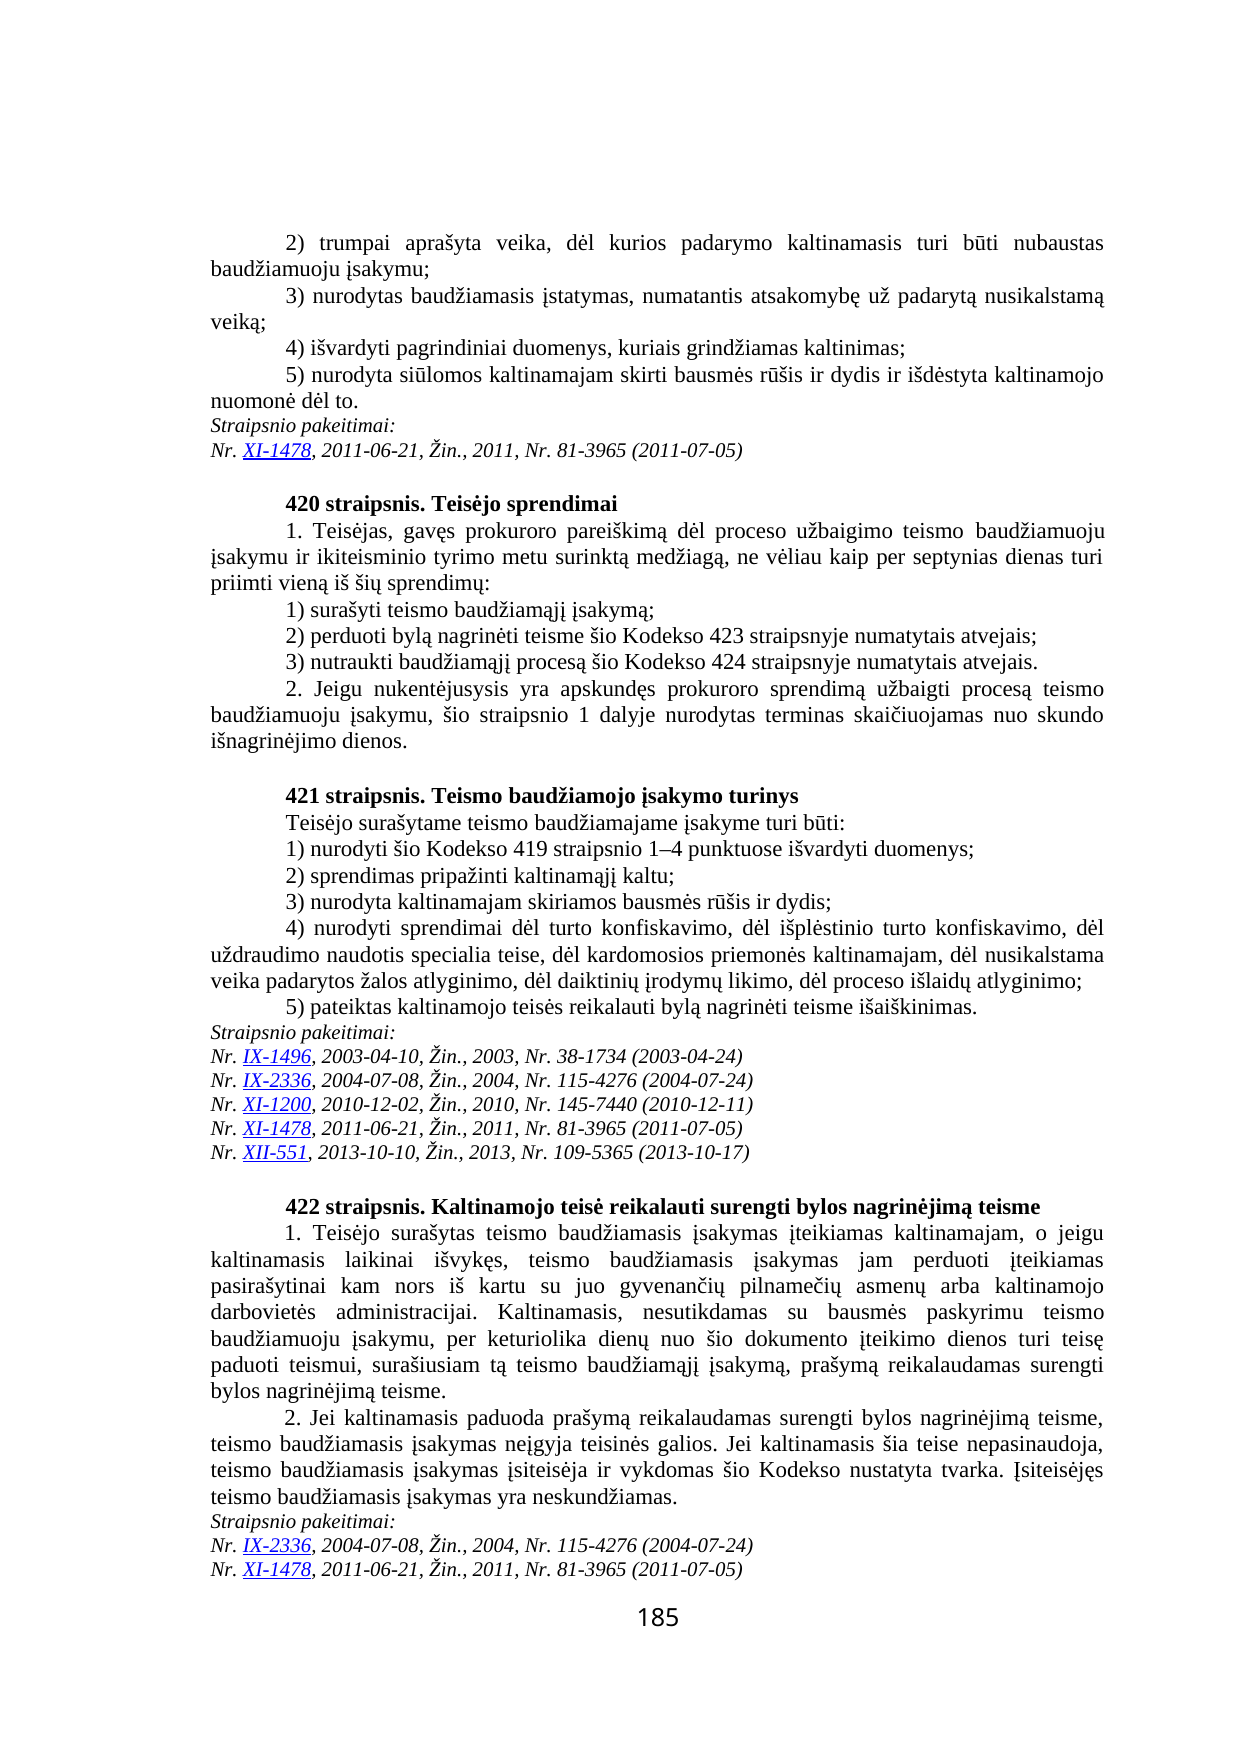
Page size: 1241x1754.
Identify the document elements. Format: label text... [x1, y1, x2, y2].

text Teisėjo surašytame teismo baudžiamajame įsakyme turi būti: [210, 809, 1105, 835]
text Straipsnio pakeitimai: [210, 413, 1105, 437]
text 3) nurodyta kaltinamajam skiriamos bausmės rūšis ir dydis; [210, 888, 1105, 914]
text Nr. IX-1496, 2003-04-10, Žin., 2003, Nr. 38-1734 (2003-04-24) [210, 1044, 1105, 1068]
text Nr. XI-1478, 2011-06-21, Žin., 2011, Nr. 81-3965 (2011-07-05) [210, 1116, 1105, 1140]
text Nr. XI-1478, 2011-06-21, Žin., 2011, Nr. 81-3965 (2011-07-05) [210, 1557, 1105, 1581]
text 3) nurodytas baudžiamasis įstatymas, numatantis atsakomybę už padarytą nusikalstamą veiką; [210, 282, 1105, 334]
text 2) perduoti bylą nagrinėti teisme šio Kodekso 423 straipsnyje numatytais atvejais; [210, 622, 1105, 648]
text Nr. IX-2336, 2004-07-08, Žin., 2004, Nr. 115-4276 (2004-07-24) [210, 1068, 1105, 1092]
text 1. Teisėjo surašytas teismo baudžiamasis įsakymas įteikiamas kaltinamajam, o jeigu kaltinamasis laikinai išvykęs, teismo baudžiamasis įsakymas jam perduoti įteikiamas pasirašytinai kam nors iš kartu su juo gyvenančių pilnamečių asmenų arba kaltinamojo darbovietės administracijai. Kaltinamasis, nesutikdamas su bausmės paskyrimu teismo baudžiamuoju įsakymu, per keturiolika dienų nuo šio dokumento įteikimo dienos turi teisę paduoti teismui, surašiusiam tą teismo baudžiamąjį įsakymą, prašymą reikalaudamas surengti bylos nagrinėjimą teisme. [210, 1219, 1105, 1404]
text 4) išvardyti pagrindiniai duomenys, kuriais grindžiamas kaltinimas; [210, 334, 1105, 361]
text 3) nutraukti baudžiamąjį procesą šio Kodekso 424 straipsnyje numatytais atvejais. [210, 648, 1105, 675]
text 422 straipsnis. Kaltinamojo teisė reikalauti surengti bylos nagrinėjimą teisme [285, 1193, 1105, 1219]
text 1) surašyti teismo baudžiamąjį įsakymą; [210, 596, 1105, 622]
text 2. Jeigu nukentėjusysis yra apskundęs prokuroro sprendimą užbaigti procesą teismo baudžiamuoju įsakymu, šio straipsnio 1 dalyje nurodytas terminas skaičiuojamas nuo skundo išnagrinėjimo dienos. [210, 675, 1105, 754]
text 2. Jei kaltinamasis paduoda prašymą reikalaudamas surengti bylos nagrinėjimą teisme, teismo baudžiamasis įsakymas neįgyja teisinės galios. Jei kaltinamasis šia teise nepasinaudoja, teismo baudžiamasis įsakymas įsiteisėja ir vykdomas šio Kodekso nustatyta tvarka. Įsiteisėjęs teismo baudžiamasis įsakymas yra neskundžiamas. [210, 1404, 1105, 1509]
text Nr. XII-551, 2013-10-10, Žin., 2013, Nr. 109-5365 (2013-10-17) [210, 1140, 1105, 1164]
text 1. Teisėjas, gavęs prokuroro pareiškimą dėl proceso užbaigimo teismo baudžiamuoju įsakymu ir ikiteisminio tyrimo metu surinktą medžiagą, ne vėliau kaip per septynias dienas turi priimti vieną iš šių sprendimų: [210, 517, 1105, 596]
text 420 straipsnis. Teisėjo sprendimai [210, 490, 1105, 517]
text 4) nurodyti sprendimai dėl turto konfiskavimo, dėl išplėstinio turto konfiskavimo, dėl uždraudimo naudotis specialia teise, dėl kardomosios priemonės kaltinamajam, dėl nusikalstama veika padarytos žalos atlyginimo, dėl daiktinių įrodymų likimo, dėl proceso išlaidų atlyginimo; [210, 914, 1105, 993]
text Straipsnio pakeitimai: [210, 1509, 1105, 1533]
text 1) nurodyti šio Kodekso 419 straipsnio 1–4 punktuose išvardyti duomenys; [210, 835, 1105, 862]
text Nr. XI-1478, 2011-06-21, Žin., 2011, Nr. 81-3965 (2011-07-05) [210, 437, 1105, 462]
text Straipsnio pakeitimai: [210, 1020, 1105, 1044]
text 421 straipsnis. Teismo baudžiamojo įsakymo turinys [210, 783, 1105, 809]
text 5) nurodyta siūlomos kaltinamajam skirti bausmės rūšis ir dydis ir išdėstyta kaltinamojo nuomonė dėl to. [210, 361, 1105, 413]
text 2) trumpai aprašyta veika, dėl kurios padarymo kaltinamasis turi būti nubaustas baudžiamuoju įsakymu; [210, 229, 1105, 282]
text 5) pateiktas kaltinamojo teisės reikalauti bylą nagrinėti teisme išaiškinimas. [210, 993, 1105, 1020]
text Nr. IX-2336, 2004-07-08, Žin., 2004, Nr. 115-4276 (2004-07-24) [210, 1533, 1105, 1557]
text 2) sprendimas pripažinti kaltinamąjį kaltu; [210, 862, 1105, 888]
text Nr. XI-1200, 2010-12-02, Žin., 2010, Nr. 145-7440 (2010-12-11) [210, 1092, 1105, 1116]
